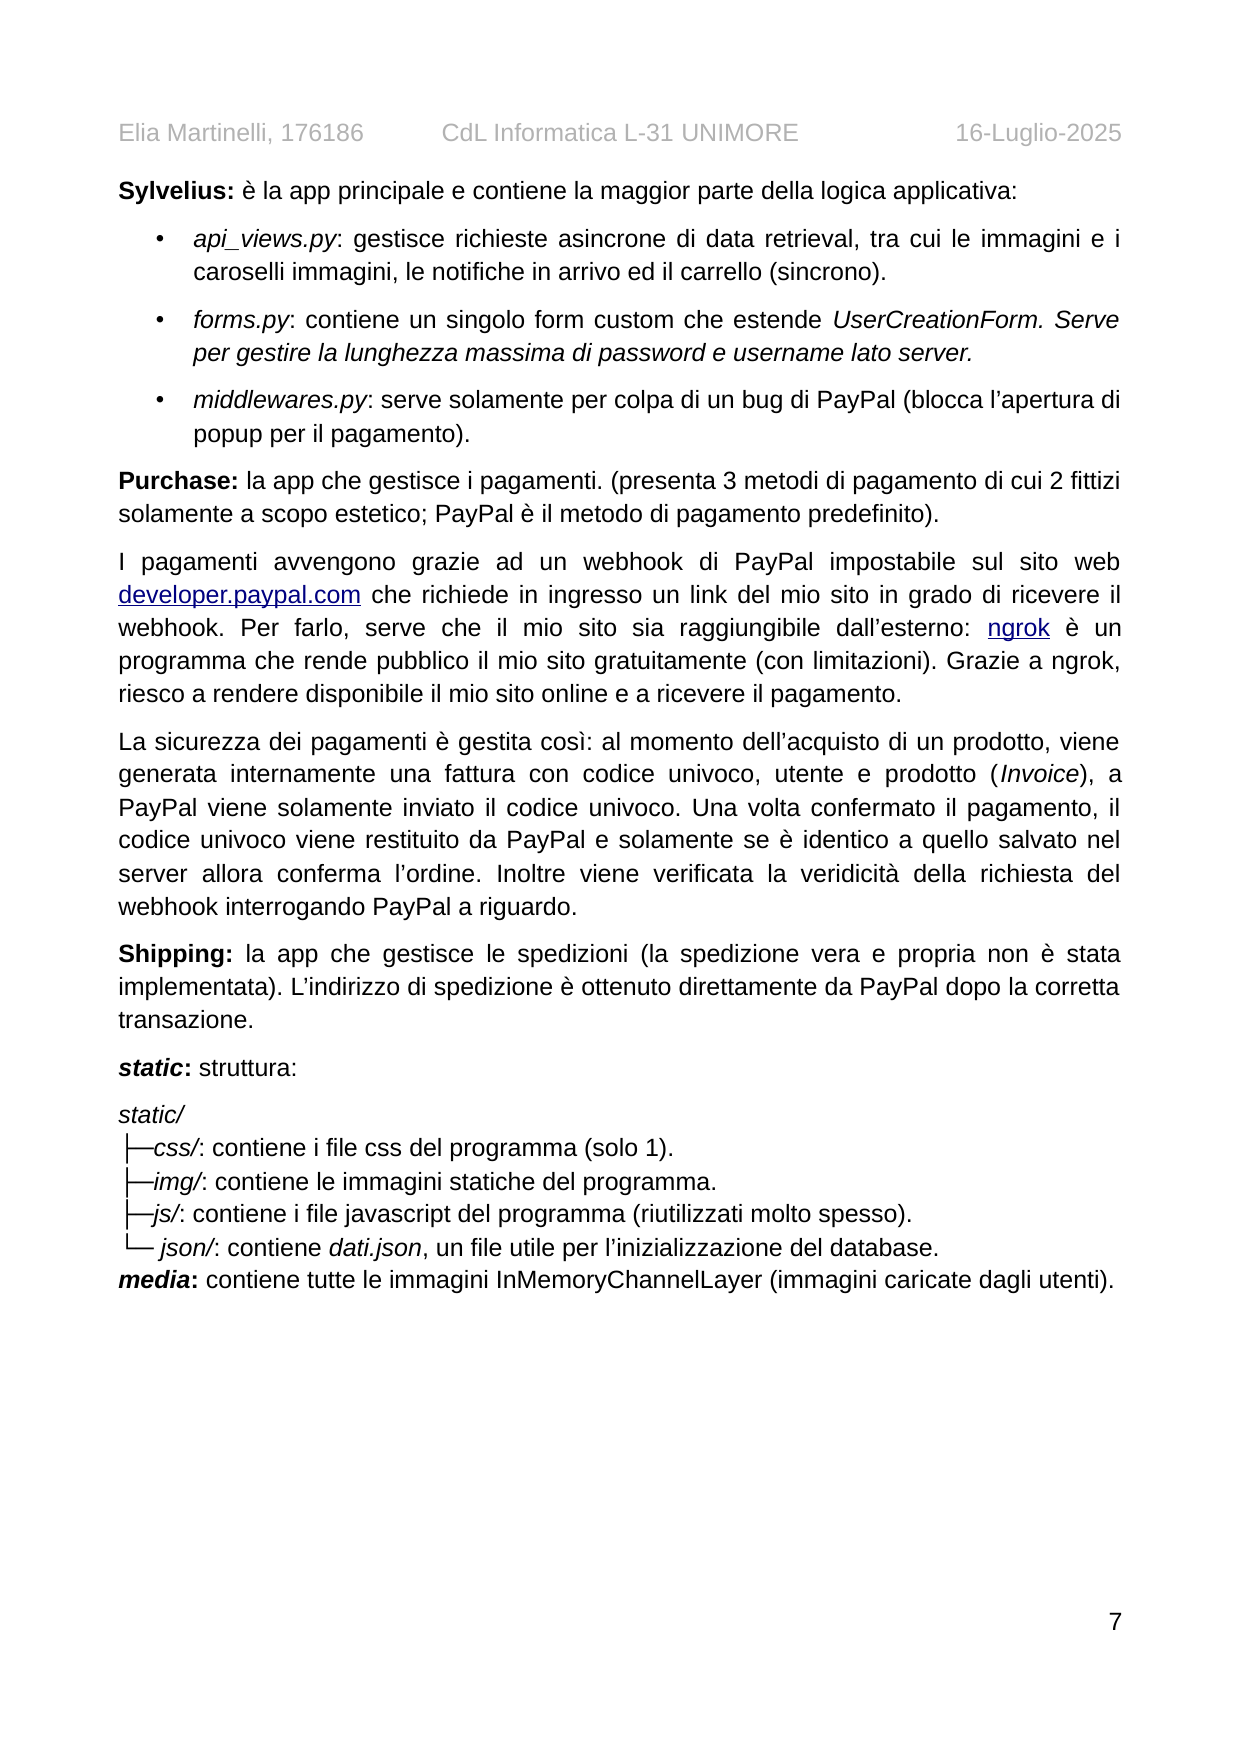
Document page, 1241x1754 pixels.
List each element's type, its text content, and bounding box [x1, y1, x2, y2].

list forms.py: contiene un singolo form custom che estende UserCreationForm. Serve per gestire la lunghezza massima di password e username lato server. [156, 305, 1122, 367]
text static: struttura: [118, 1053, 1122, 1082]
text I pagamenti avvengono grazie ad un webhook di PayPal impostabile sul sito web developer.paypal.com che richiede in ingresso un link del mio sito in grado di ricevere il webhook. Per farlo, serve che il mio sito sia raggiungibile dall’esterno: ngrok è un programma che rende pubblico il mio sito gratuitamente (con limitazioni). Grazie a ngrok, riesco a rendere disponibile il mio sito online e a ricevere il pagamento. [118, 547, 1122, 708]
text ├─img/: contiene le immagini statiche del programma. [118, 1166, 1122, 1195]
text La sicurezza dei pagamenti è gestita così: al momento dell’acquisto di un prodotto, viene generata internamente una fattura con codice univoco, utente e prodotto (Invoice), a PayPal viene solamente inviato il codice univoco. Una volta confermato il pagamento, il codice univoco viene restituito da PayPal e solamente se è identico a quello salvato nel server allora conferma l’ordine. Inoltre viene verificata la veridicità della richiesta del webhook interrogando PayPal a riguardo. [118, 726, 1122, 920]
list middlewares.py: serve solamente per colpa di un bug di PayPal (blocca l’apertura di popup per il pagamento). [156, 385, 1122, 447]
text Shipping: la app che gestisce le spedizioni (la spedizione vera e propria non è stata implementata). L’indirizzo di spedizione è ottenuto direttamente da PayPal dopo la corretta transazione. [118, 939, 1122, 1034]
text media: contiene tutte le immagini InMemoryChannelLayer (immagini caricate dagli utenti). [118, 1266, 1122, 1294]
text ├─css/: contiene i file css del programma (solo 1). [128, 1133, 1122, 1162]
text Sylvelius: è la app principale e contiene la maggior parte della logica applicativa: [118, 176, 1122, 205]
text static/ [118, 1100, 1122, 1129]
text └─ json/: contiene dati.json, un file utile per l’inizializzazione del database. [118, 1232, 1122, 1261]
list api_views.py: gestisce richieste asincrone di data retrieval, tra cui le immagini e i caroselli immagini, le notifiche in arrivo ed il carrello (sincrono). [156, 224, 1122, 286]
text Purchase: la app che gestisce i pagamenti. (presenta 3 metodi di pagamento di cui 2 fittizi solamente a scopo estetico; PayPal è il metodo di pagamento predefinito). [118, 466, 1122, 528]
text ├─js/: contiene i file javascript del programma (riutilizzati molto spesso). [128, 1199, 1122, 1228]
